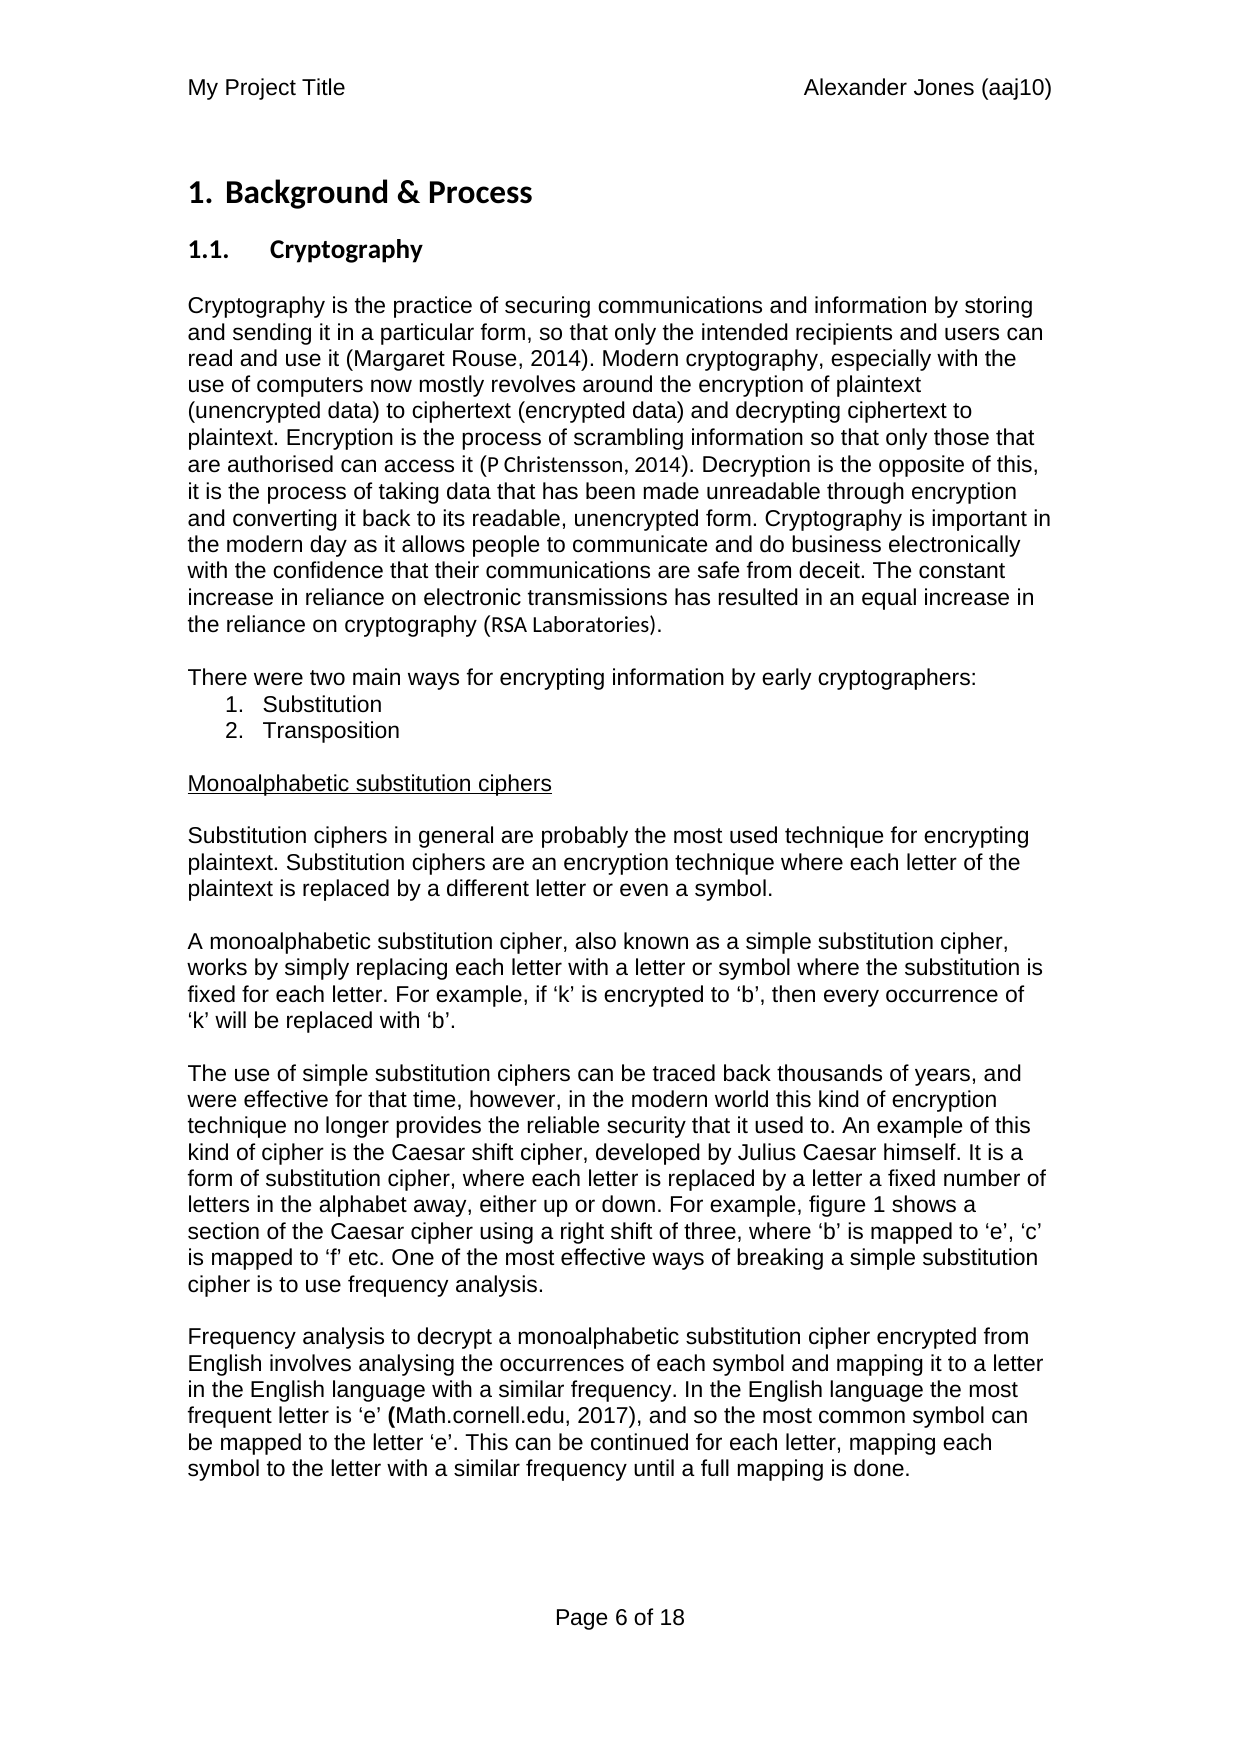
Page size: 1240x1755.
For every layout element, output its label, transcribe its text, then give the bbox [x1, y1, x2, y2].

text Substitution ciphers in general are probably the most used technique for encrypting plaintext. Substitution ciphers are an encryption technique where each letter of the plaintext is replaced by a different letter or even a symbol. [187, 822, 1052, 902]
list Transposition [225, 717, 1052, 743]
list Substitution [225, 691, 1052, 717]
text A monoalphabetic substitution cipher, also known as a simple substitution cipher, works by simply replacing each letter with a letter or symbol where the substitution is fixed for each letter. For example, if ‘k’ is encrypted to ‘b’, then every occurrence of ‘k’ will be replaced with ‘b’. [187, 928, 1052, 1033]
text There were two main ways for encrypting information by early cryptographers: [187, 664, 1052, 691]
subtitle Background & Process [187, 171, 1052, 212]
text Monoalphabetic substitution ciphers [187, 770, 1052, 796]
text The use of simple substitution ciphers can be traced back thousands of years, and were effective for that time, however, in the modern world this kind of encryption technique no longer provides the reliable security that it used to. An example of this kind of cipher is the Caesar shift cipher, developed by Julius Caesar himself. It is a form of substitution cipher, where each letter is replaced by a letter a fixed number of letters in the alphabet away, either up or down. For example, figure 1 shows a section of the Caesar cipher using a right shift of three, where ‘b’ is mapped to ‘e’, ‘c’ is mapped to ‘f’ etc. One of the most effective ways of breaking a simple substitution cipher is to use frequency analysis. [187, 1060, 1052, 1297]
text Cryptography is the practice of securing communications and information by storing and sending it in a particular form, so that only the intended recipients and users can read and use it (Margaret Rouse, 2014). Modern cryptography, especially with the use of computers now mostly revolves around the encryption of plaintext (unencrypted data) to ciphertext (encrypted data) and decrypting ciphertext to plaintext. Encryption is the process of scrambling information so that only those that are authorised can access it (P Christensson, 2014). Decryption is the opposite of this, it is the process of taking data that has been made unreadable through encryption and converting it back to its readable, unencrypted form. Cryptography is important in the modern day as it allows people to communicate and do business electronically with the confidence that their communications are safe from deceit. The constant increase in reliance on electronic transmissions has resulted in an equal increase in the reliance on cryptography (RSA Laboratories). [187, 292, 1052, 638]
text Frequency analysis to decrypt a monoalphabetic substitution cipher encrypted from English involves analysing the occurrences of each symbol and mapping it to a letter in the English language with a similar frequency. In the English language the most frequent letter is ‘e’ (Math.cornell.edu, 2017), and so the most common symbol can be mapped to the letter ‘e’. This can be continued for each letter, mapping each symbol to the letter with a similar frequency until a full mapping is done. [187, 1323, 1052, 1481]
subtitle Cryptography [187, 233, 1052, 266]
